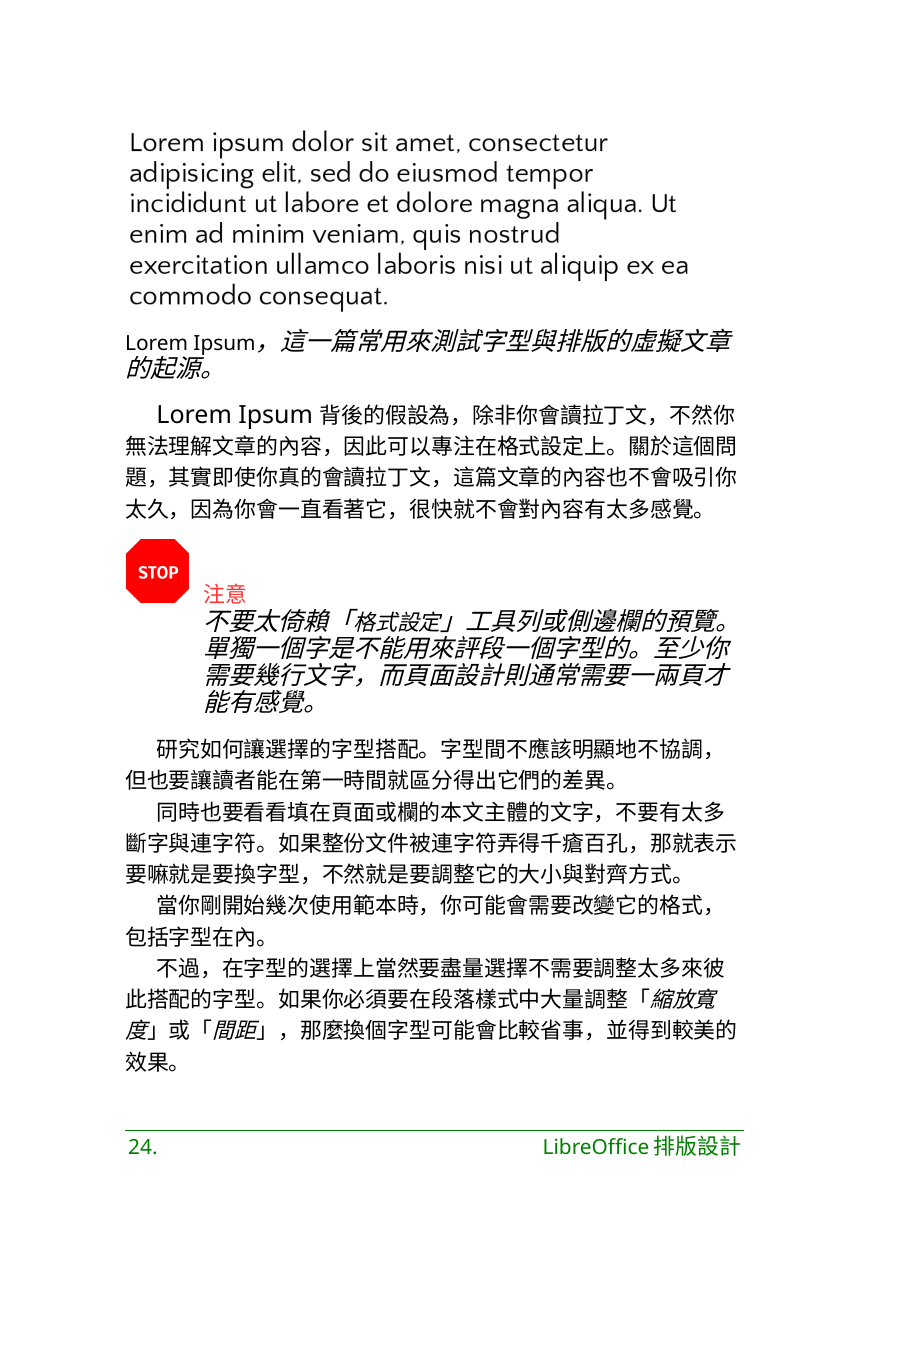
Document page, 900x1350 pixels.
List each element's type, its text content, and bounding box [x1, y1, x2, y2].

picture [125, 125, 698, 319]
table_cell Lorem Ipsum，這一篇常用來測試字型與排版的虛擬文章的起源。 [125, 321, 744, 383]
text Lorem Ipsum 背後的假設為，除非你會讀拉丁文，不然你無法理解文章的內容，因此可以專注在格式設定上。關於這個問題，其實即使你真的會讀拉丁文，這篇文章的內容也不會吸引你太久，因為你會一直看著它，很快就不會對內容有太多感覺。 [125, 398, 744, 523]
text 同時也要看看填在頁面或欄的本文主體的文字，不要有太多斷字與連字符。如果整份文件被連字符弄得千瘡百孔，那就表示要嘛就是要換字型，不然就是要調整它的大小與對齊方式。 [125, 795, 744, 889]
text 不要太倚賴「格式設定」工具列或側邊欄的預覽。單獨一個字是不能用來評段一個字型的。至少你需要幾行文字，而頁面設計則通常需要一兩頁才能有感覺。 [203, 609, 744, 717]
text 研究如何讓選擇的字型搭配。字型間不應該明顯地不協調，但也要讓讀者能在第一時間就區分得出它們的差異。 [125, 733, 744, 795]
text 當你剛開始幾次使用範本時，你可能會需要改變它的格式，包括字型在內。 [125, 889, 744, 951]
table_header [698, 125, 744, 318]
text 不過，在字型的選擇上當然要盡量選擇不需要調整太多來彼此搭配的字型。如果你必須要在段落樣式中大量調整「縮放寬度」或「間距」，那麼換個字型可能會比較省事，並得到較美的效果。 [125, 951, 744, 1076]
list 注意 [125, 539, 744, 609]
picture [126, 539, 189, 603]
